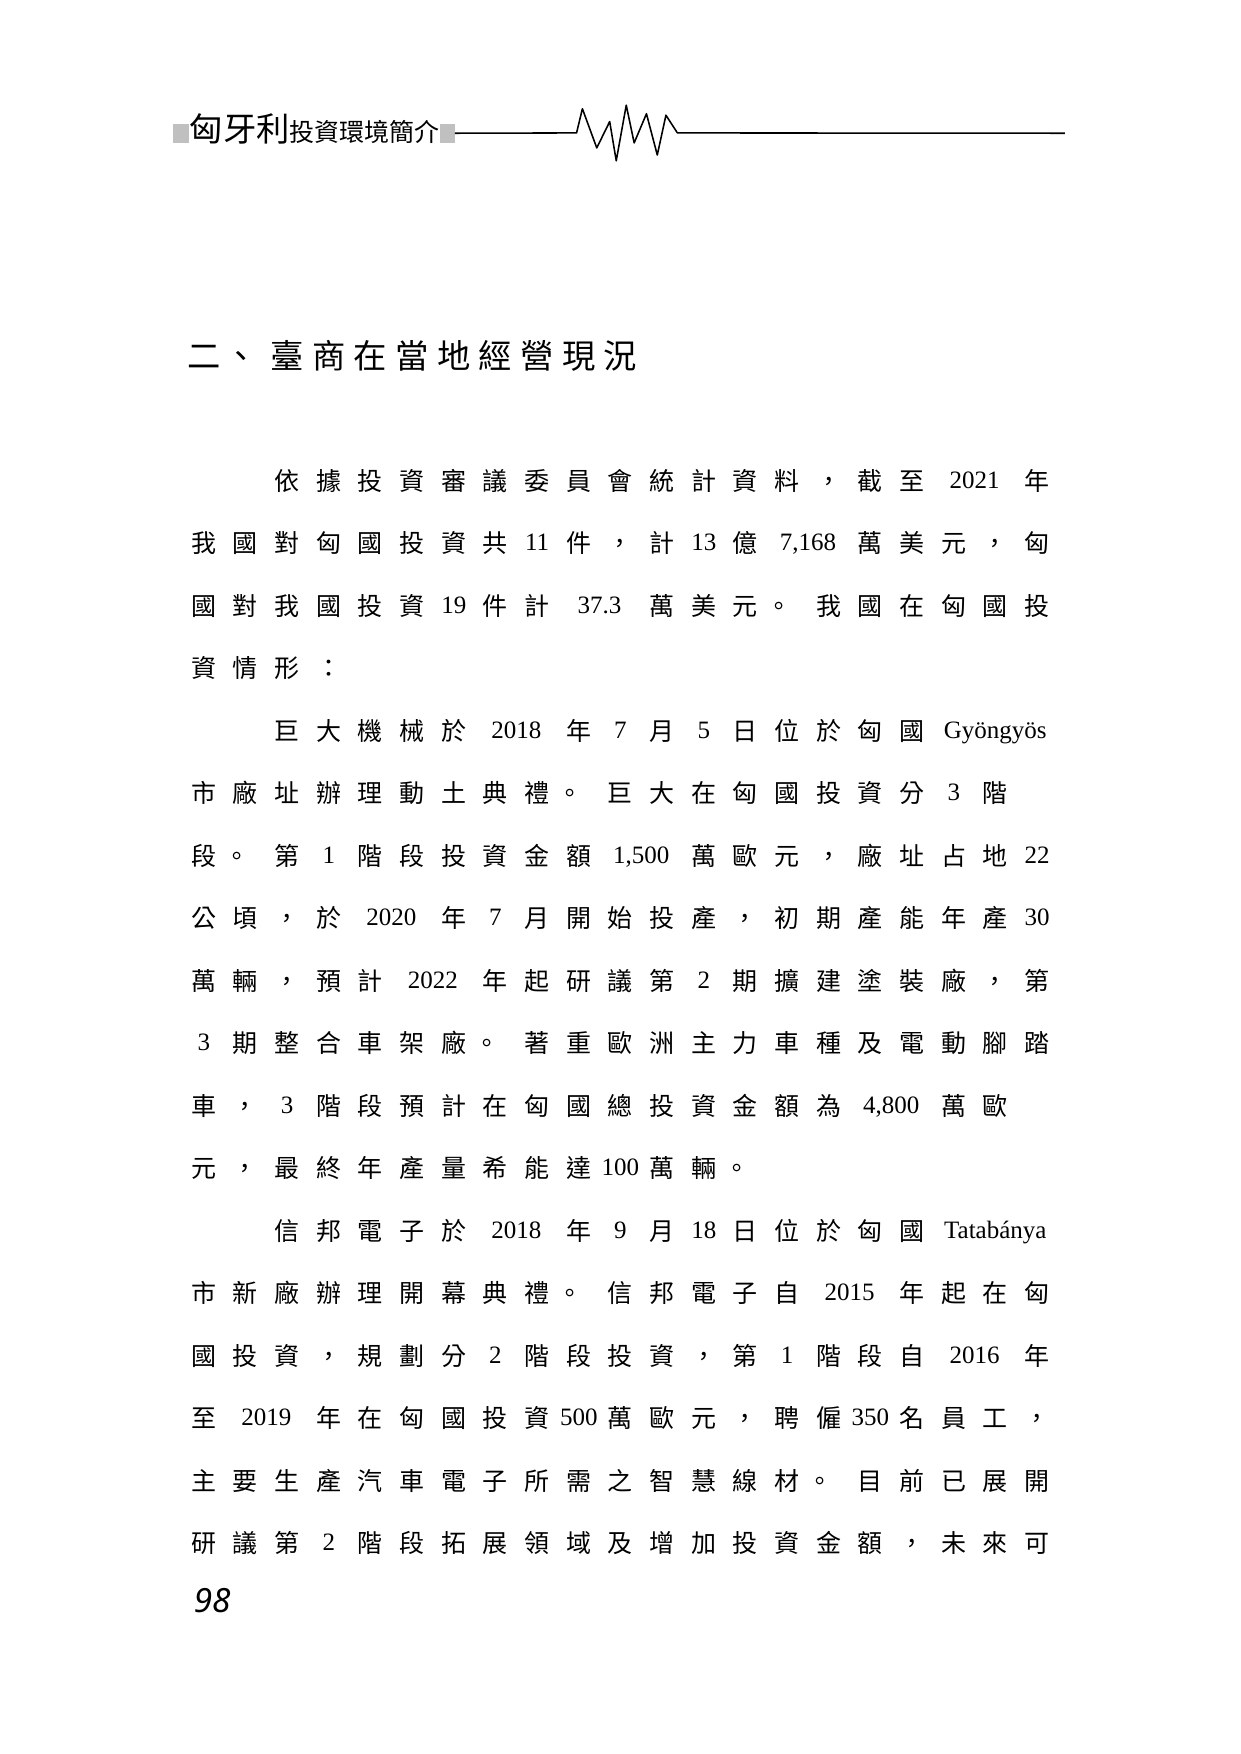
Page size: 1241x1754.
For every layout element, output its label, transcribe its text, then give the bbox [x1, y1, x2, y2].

text 依據投資審議委員會統計資料，截至2021年我國對匈國投資共11件，計13億7,168萬美元，匈國對我國投資19件計37.3萬美元。我國在匈國投資情形： [183, 438, 1058, 688]
text 二、臺商在當地經營現況 [183, 313, 1058, 375]
text 信邦電子於2018年9月18日位於匈國Tatabánya市新廠辦理開幕典禮。信邦電子自2015年起在匈國投資，規劃分2階段投資，第1階段自2016年至2019年在匈國投資500萬歐元，聘僱350名員工，主要生產汽車電子所需之智慧線材。目前已展開研議第2階段拓展領域及增加投資金額，未來可 [183, 1188, 1058, 1563]
text 巨大機械於2018年7月5日位於匈國Gyöngyös市廠址辦理動土典禮。巨大在匈國投資分3階段。第1階段投資金額1,500萬歐元，廠址占地22公頃，於2020年7月開始投產，初期產能年產30萬輛，預計2022年起研議第2期擴建塗裝廠，第3期整合車架廠。著重歐洲主力車種及電動腳踏車，3階段預計在匈國總投資金額為4,800萬歐元，最終年產量希能達100萬輛。 [183, 688, 1058, 1188]
